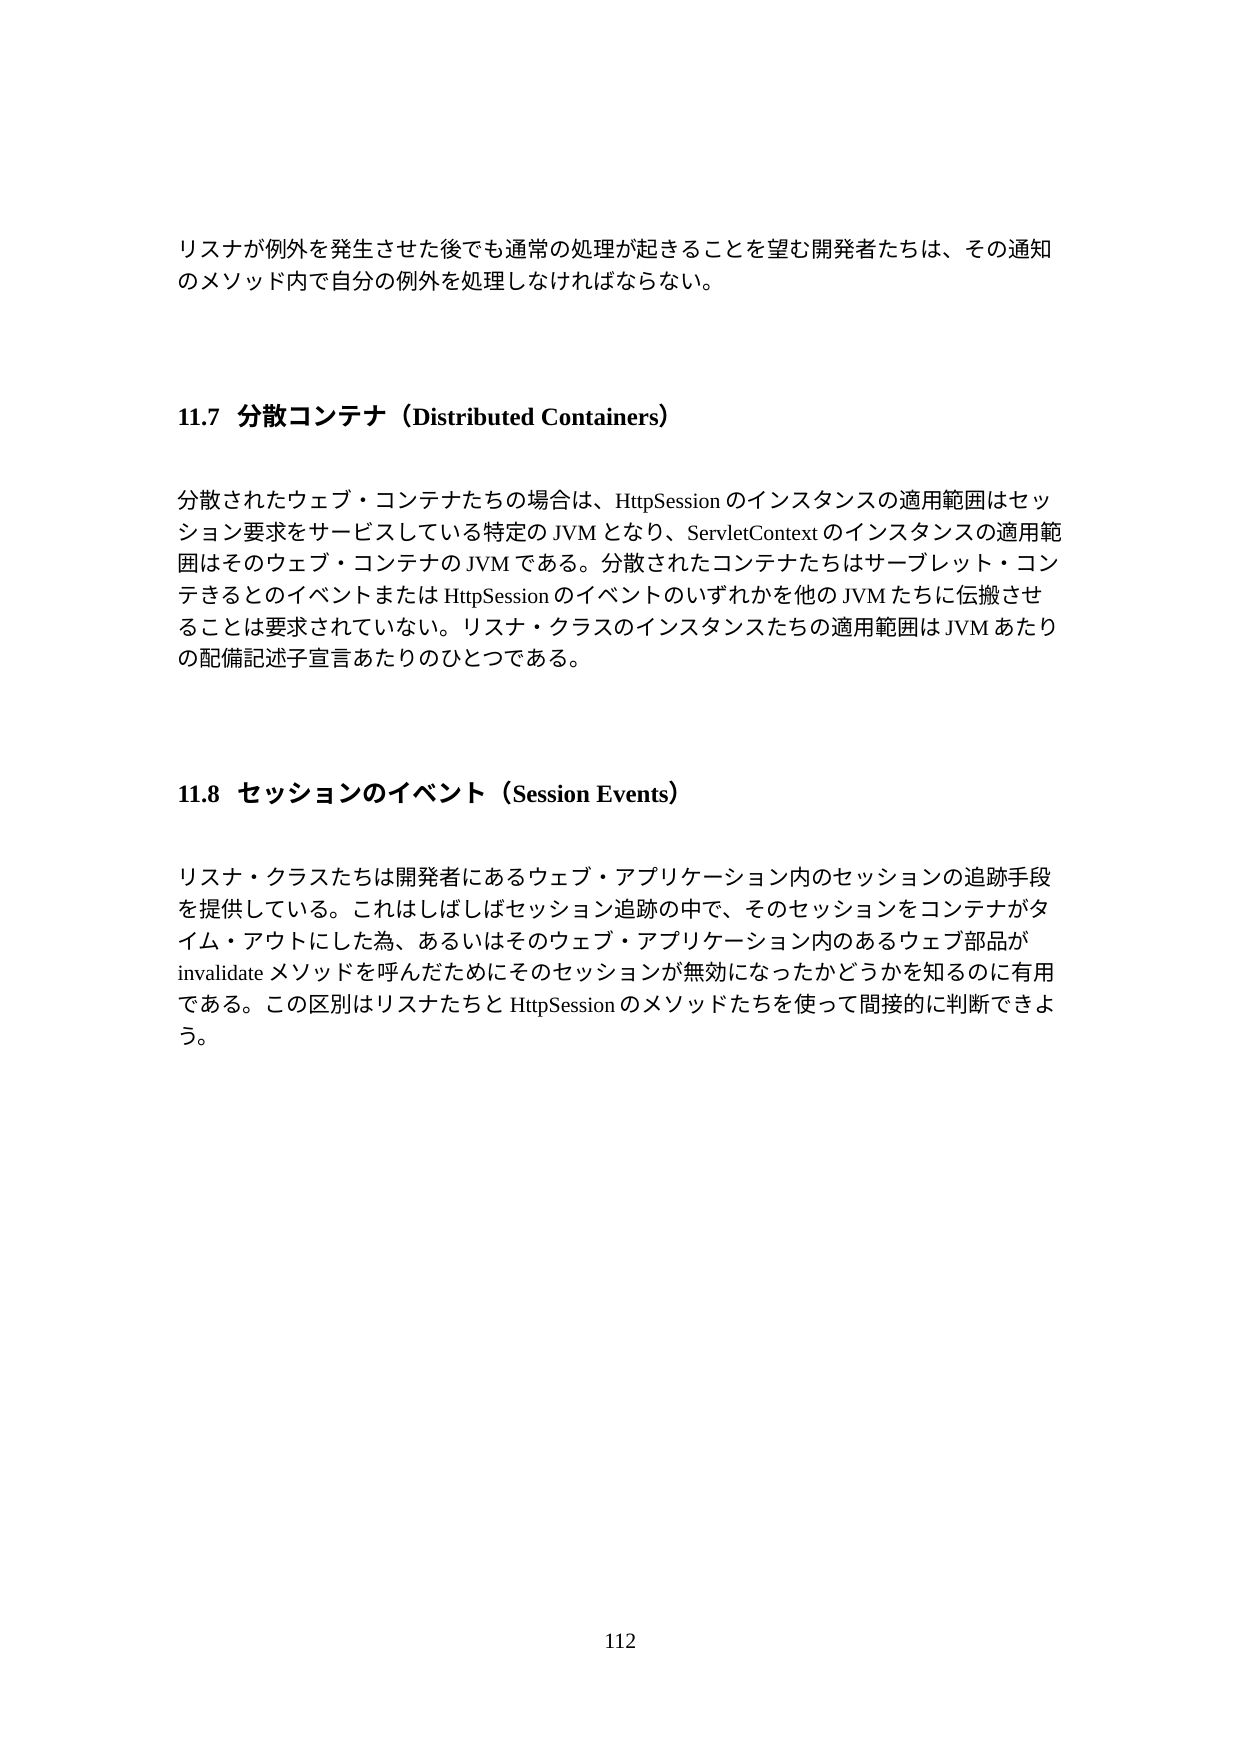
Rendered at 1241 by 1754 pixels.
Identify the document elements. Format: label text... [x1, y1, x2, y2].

text 分散されたウェブ・コンテナたちの場合は、HttpSessionのインスタンスの適用範囲はセッション要求をサービスしている特定のJVMとなり、ServletContextのインスタンスの適用範囲はそのウェブ・コンテナのJVMである。分散されたコンテナたちはサーブレット・コンテきるとのイベントまたはHttpSessionのイベントのいずれかを他のJVMたちに伝搬させることは要求されていない。リスナ・クラスのインスタンスたちの適用範囲はJVMあたりの配備記述子宣言あたりのひとつである。 [177, 483, 1063, 673]
text リスナが例外を発生させた後でも通常の処理が起きることを望む開発者たちは、その通知のメソッド内で自分の例外を処理しなければならない。 [177, 232, 1063, 295]
subtitle 分散コンテナ（Distributed Containers） [177, 396, 1063, 432]
text リスナ・クラスたちは開発者にあるウェブ・アプリケーション内のセッションの追跡手段を提供している。これはしばしばセッション追跡の中で、そのセッションをコンテナがタイム・アウトにした為、あるいはそのウェブ・アプリケーション内のあるウェブ部品がinvalidateメソッドを呼んだためにそのセッションが無効になったかどうかを知るのに有用である。この区別はリスナたちとHttpSessionのメソッドたちを使って間接的に判断できよう。 [177, 860, 1063, 1050]
subtitle セッションのイベント（Session Events） [177, 774, 1063, 810]
